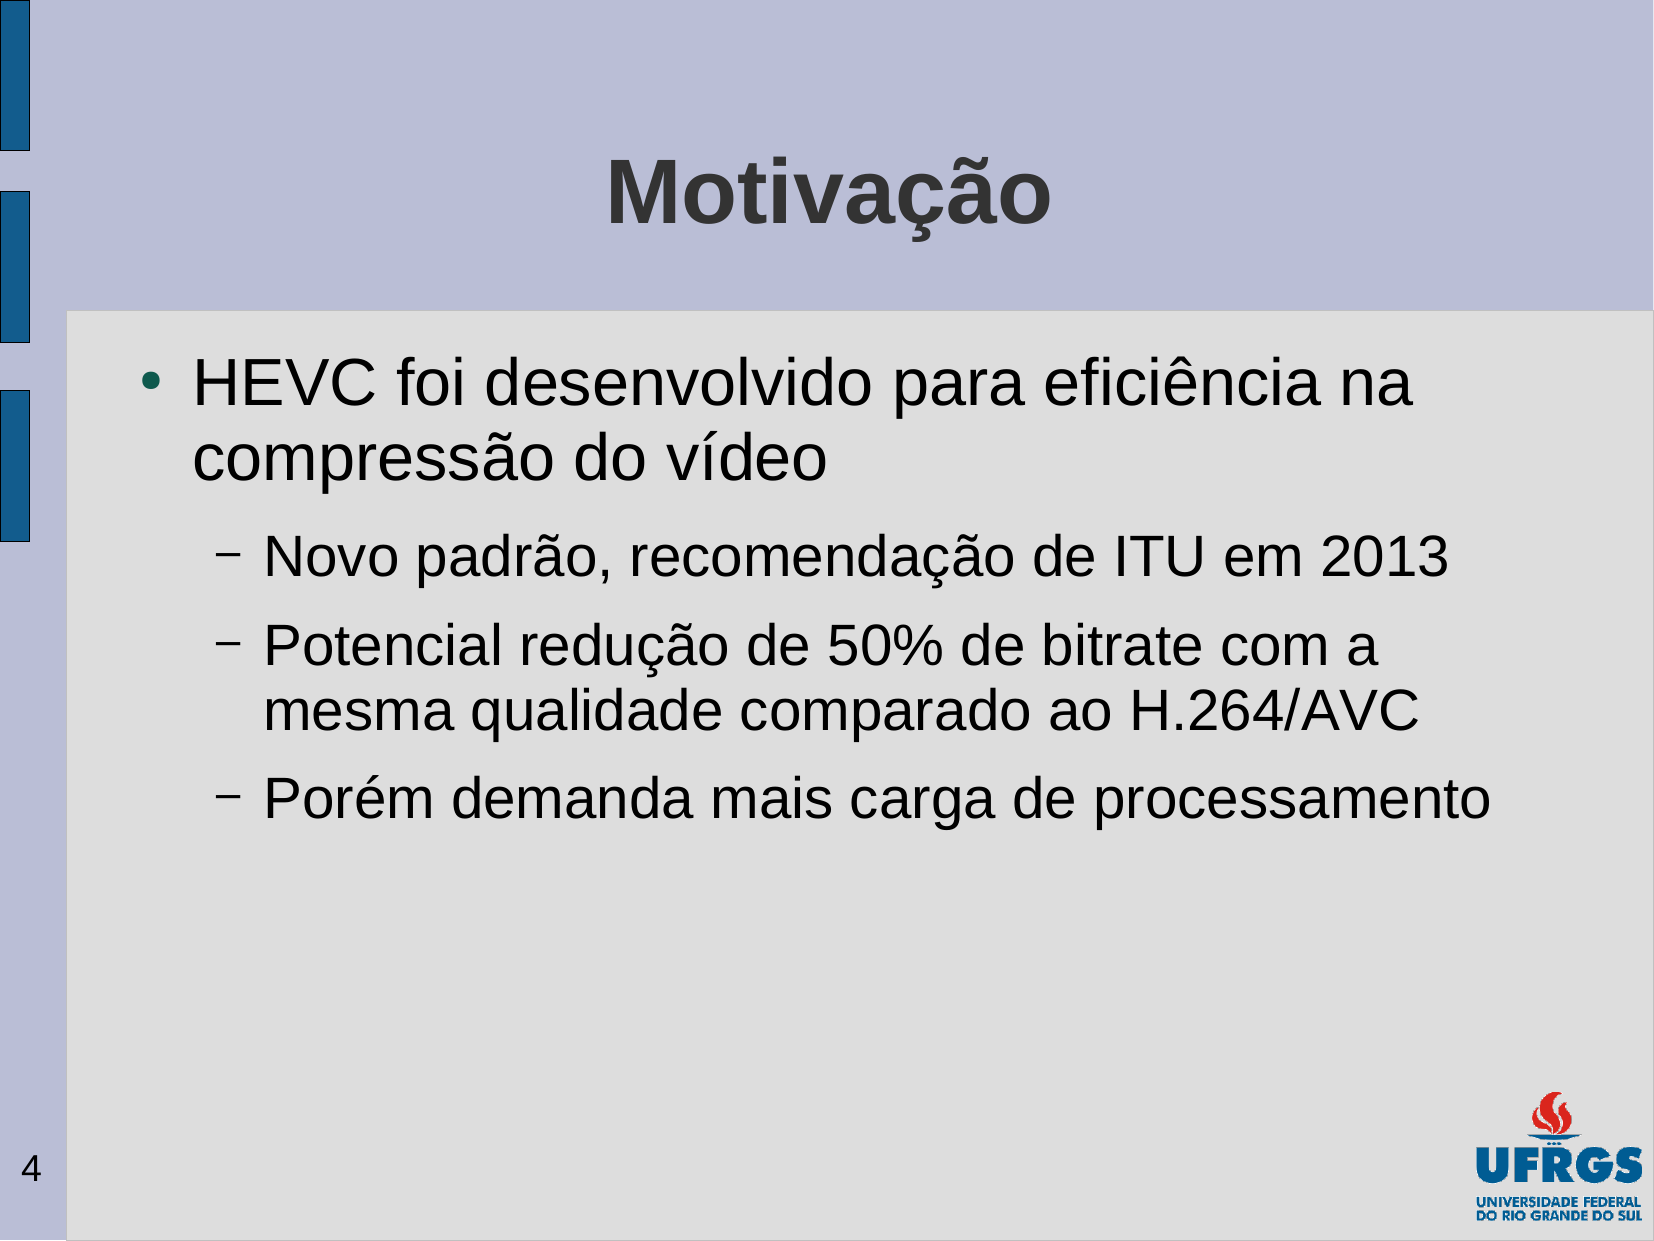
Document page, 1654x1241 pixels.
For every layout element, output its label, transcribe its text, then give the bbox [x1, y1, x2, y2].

title Motivação [123, 88, 1536, 296]
list HEVC foi desenvolvido para eficiência na compressão do vídeo Novo padrão, recomendação de ITU em 2013 Potencial redução de 50% de bitrate com a mesma qualidade comparado ao H.264/AVC Porém demanda mais carga de processamento [121, 344, 1534, 1064]
picture [1476, 1092, 1642, 1221]
